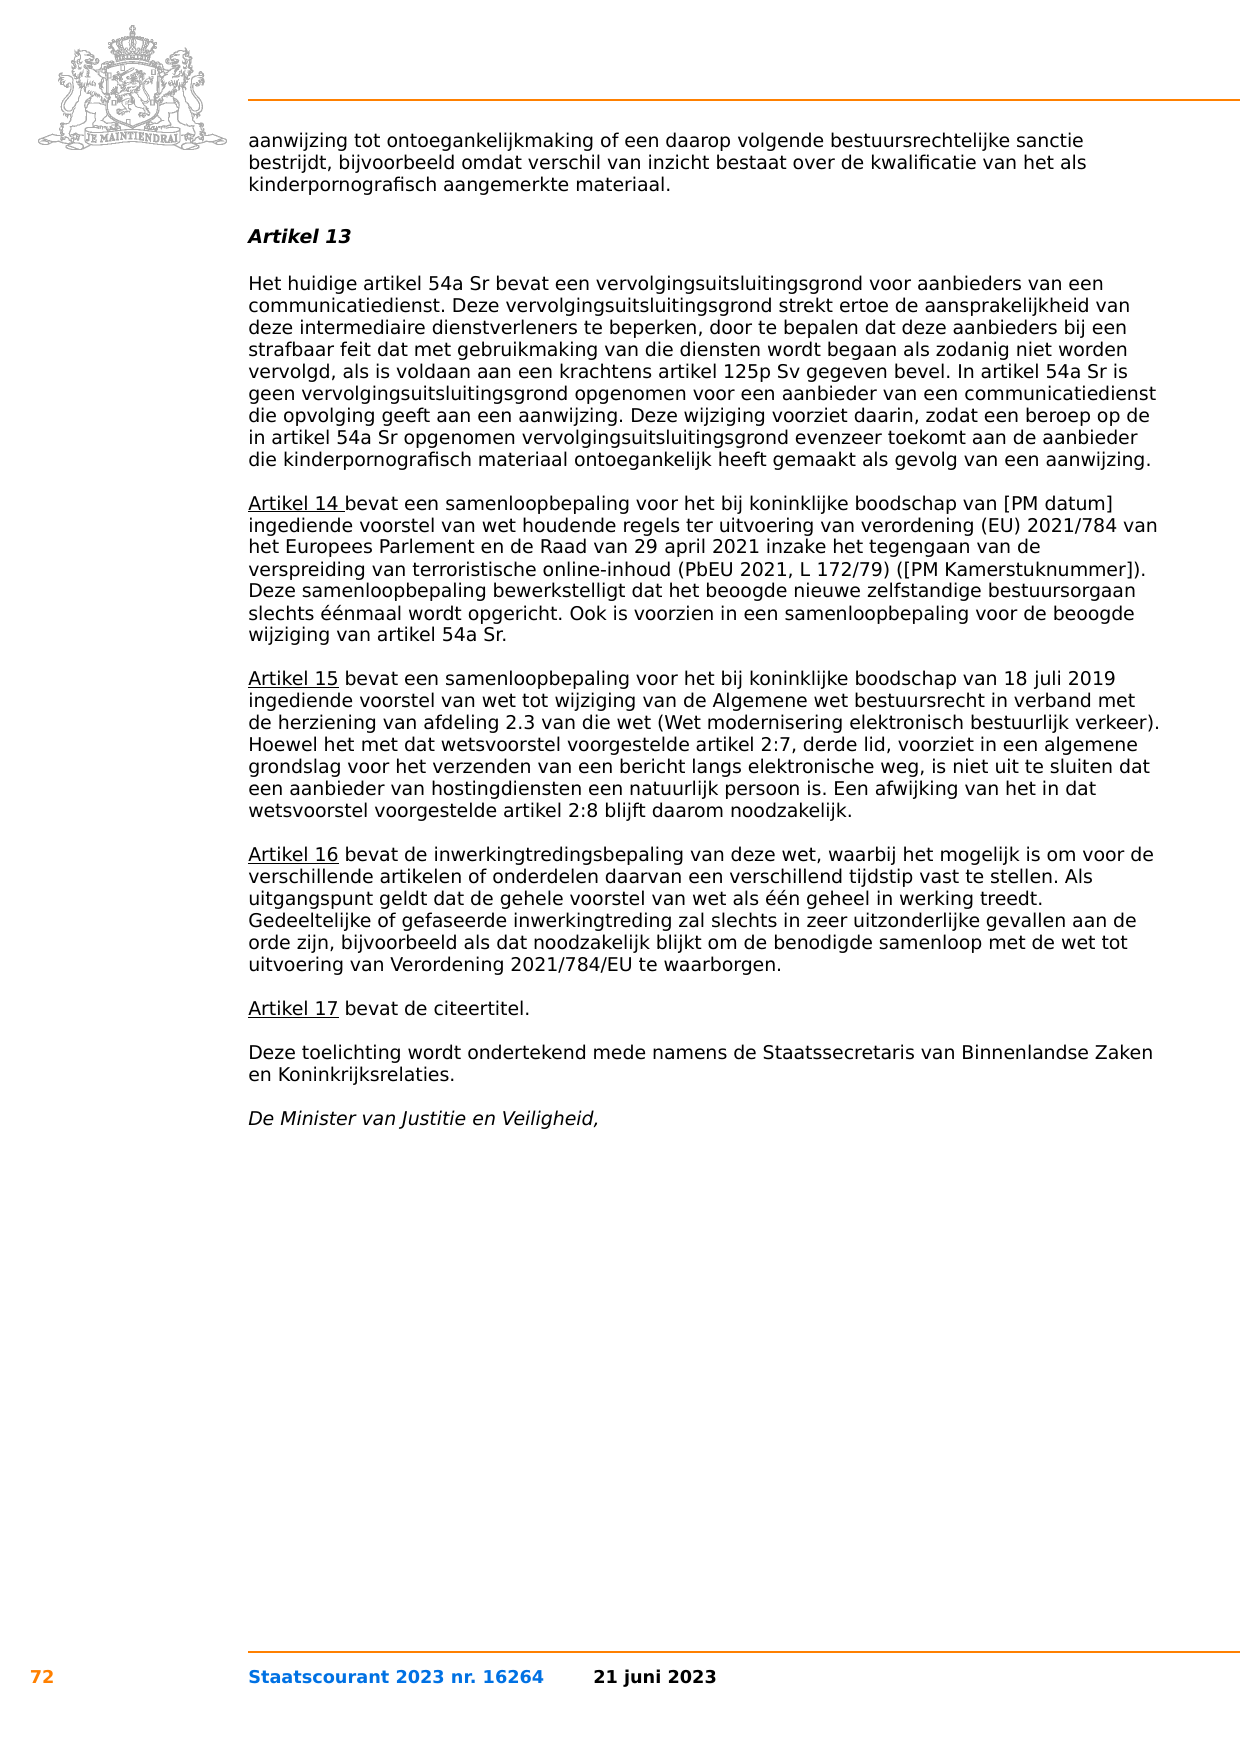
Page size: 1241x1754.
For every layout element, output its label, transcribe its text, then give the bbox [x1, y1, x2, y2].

subtitle Artikel 13 [248, 226, 1163, 248]
text Het huidige artikel 54a Sr bevat een vervolgingsuitsluitingsgrond voor aanbieders van een communicatiedienst. Deze vervolgingsuitsluitingsgrond strekt ertoe de aansprakelijkheid van deze intermediaire dienstverleners te beperken, door te bepalen dat deze aanbieders bij een strafbaar feit dat met gebruikmaking van die diensten wordt begaan als zodanig niet worden vervolgd, als is voldaan aan een krachtens artikel 125p Sv gegeven bevel. In artikel 54a Sr is geen vervolgingsuitsluitingsgrond opgenomen voor een aanbieder van een communicatiedienst die opvolging geeft aan een aanwijzing. Deze wijziging voorziet daarin, zodat een beroep op de in artikel 54a Sr opgenomen vervolgingsuitsluitingsgrond evenzeer toekomt aan de aanbieder die kinderpornografisch materiaal ontoegankelijk heeft gemaakt als gevolg van een aanwijzing. [248, 273, 1163, 471]
picture [38, 25, 227, 150]
text aanwijzing tot ontoegankelijkmaking of een daarop volgende bestuursrechtelijke sanctie bestrijdt, bijvoorbeeld omdat verschil van inzicht bestaat over de kwalificatie van het als kinderpornografisch aangemerkte materiaal. [248, 130, 1163, 196]
text Deze toelichting wordt ondertekend mede namens de Staatssecretaris van Binnenlandse Zaken en Koninkrijksrelaties. [248, 1042, 1163, 1086]
text Artikel 16 bevat de inwerkingtredingsbepaling van deze wet, waarbij het mogelijk is om voor de verschillende artikelen of onderdelen daarvan een verschillend tijdstip vast te stellen. Als uitgangspunt geldt dat de gehele voorstel van wet als één geheel in werking treedt. Gedeeltelijke of gefaseerde inwerkingtreding zal slechts in zeer uitzonderlijke gevallen aan de orde zijn, bijvoorbeeld als dat noodzakelijk blijkt om de benodigde samenloop met de wet tot uitvoering van Verordening 2021/784/EU te waarborgen. [248, 844, 1163, 976]
text De Minister van Justitie en Veiligheid, [248, 1107, 1163, 1129]
text Artikel 15 bevat een samenloopbepaling voor het bij koninklijke boodschap van 18 juli 2019 ingediende voorstel van wet tot wijziging van de Algemene wet bestuursrecht in verband met de herziening van afdeling 2.3 van die wet (Wet modernisering elektronisch bestuurlijk verkeer). Hoewel het met dat wetsvoorstel voorgestelde artikel 2:7, derde lid, voorziet in een algemene grondslag voor het verzenden van een bericht langs elektronische weg, is niet uit te sluiten dat een aanbieder van hostingdiensten een natuurlijk persoon is. Een afwijking van het in dat wetsvoorstel voorgestelde artikel 2:8 blijft daarom noodzakelijk. [248, 668, 1163, 822]
text Artikel 17 bevat de citeertitel. [248, 998, 1163, 1020]
text Artikel 14 bevat een samenloopbepaling voor het bij koninklijke boodschap van [PM datum] ingediende voorstel van wet houdende regels ter uitvoering van verordening (EU) 2021/784 van het Europees Parlement en de Raad van 29 april 2021 inzake het tegengaan van de verspreiding van terroristische online-inhoud (PbEU 2021, L 172/79) ([PM Kamerstuknummer]). Deze samenloopbepaling bewerkstelligt dat het beoogde nieuwe zelfstandige bestuursorgaan slechts éénmaal wordt opgericht. Ook is voorzien in een samenloopbepaling voor de beoogde wijziging van artikel 54a Sr. [248, 492, 1163, 646]
